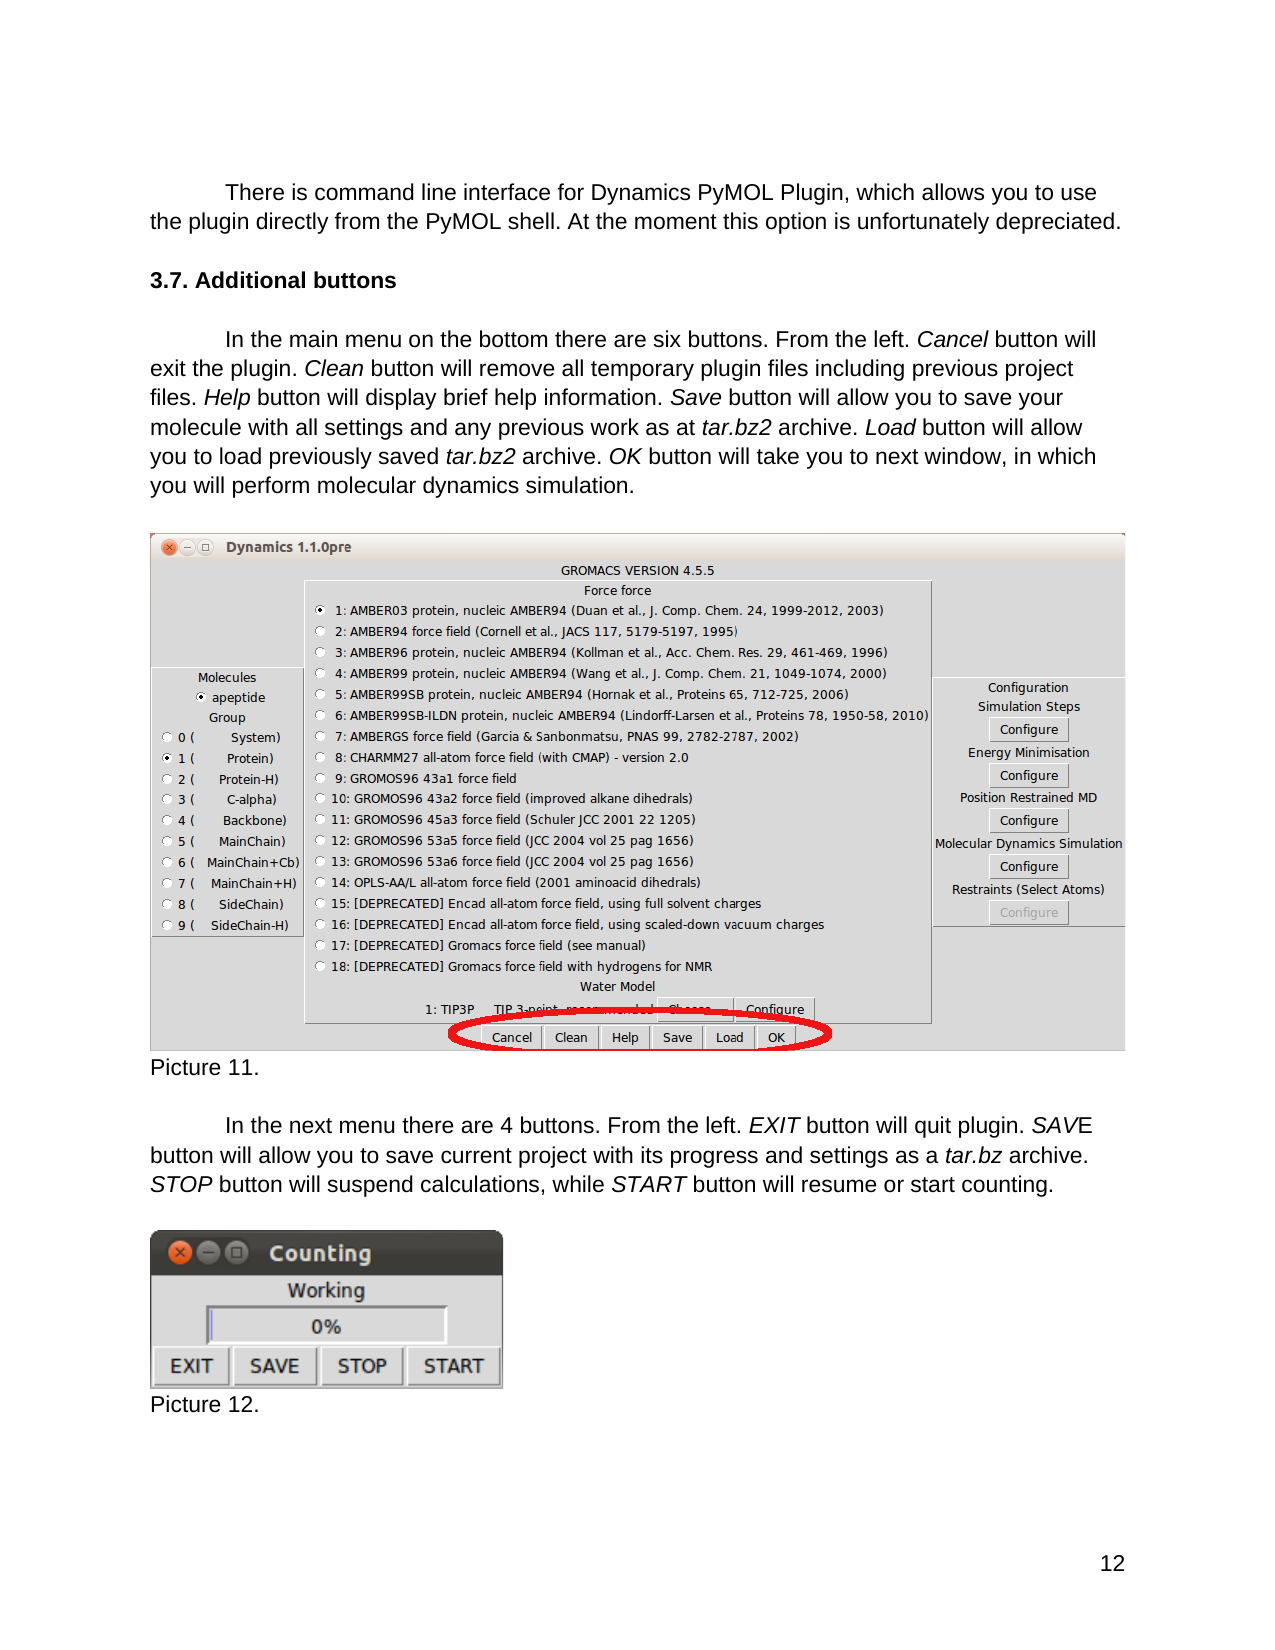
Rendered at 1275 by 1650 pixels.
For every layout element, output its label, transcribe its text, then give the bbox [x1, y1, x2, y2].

picture [150, 533, 1125, 1051]
text Picture 11. [150, 1051, 1125, 1080]
text In the main menu on the bottom there are six buttons. From the left. Cancel button will exit the plugin. Clean button will remove all temporary plugin files including previous project files. Help button will display brief help information. Save button will allow you to save your molecule with all settings and any previous work as at tar.bz2 archive. Load button will allow you to load previously saved tar.bz2 archive. OK button will take you to next window, in which you will perform molecular dynamics simulation. [150, 326, 1125, 499]
text In the next menu there are 4 buttons. From the left. EXIT button will quit plugin. SAVE button will allow you to save current project with its progress and settings as a tar.bz archive. STOP button will suspend calculations, while START button will resume or start counting. [150, 1113, 1125, 1197]
text Picture 12. [150, 1392, 1125, 1418]
text There is command line interface for Dynamics PyMOL Plugin, which allows you to use the plugin directly from the PyMOL shell. At the moment this option is unfortunately depreciated. [150, 179, 1125, 234]
picture [150, 1230, 504, 1389]
text 3.7. Additional buttons [150, 267, 1125, 293]
